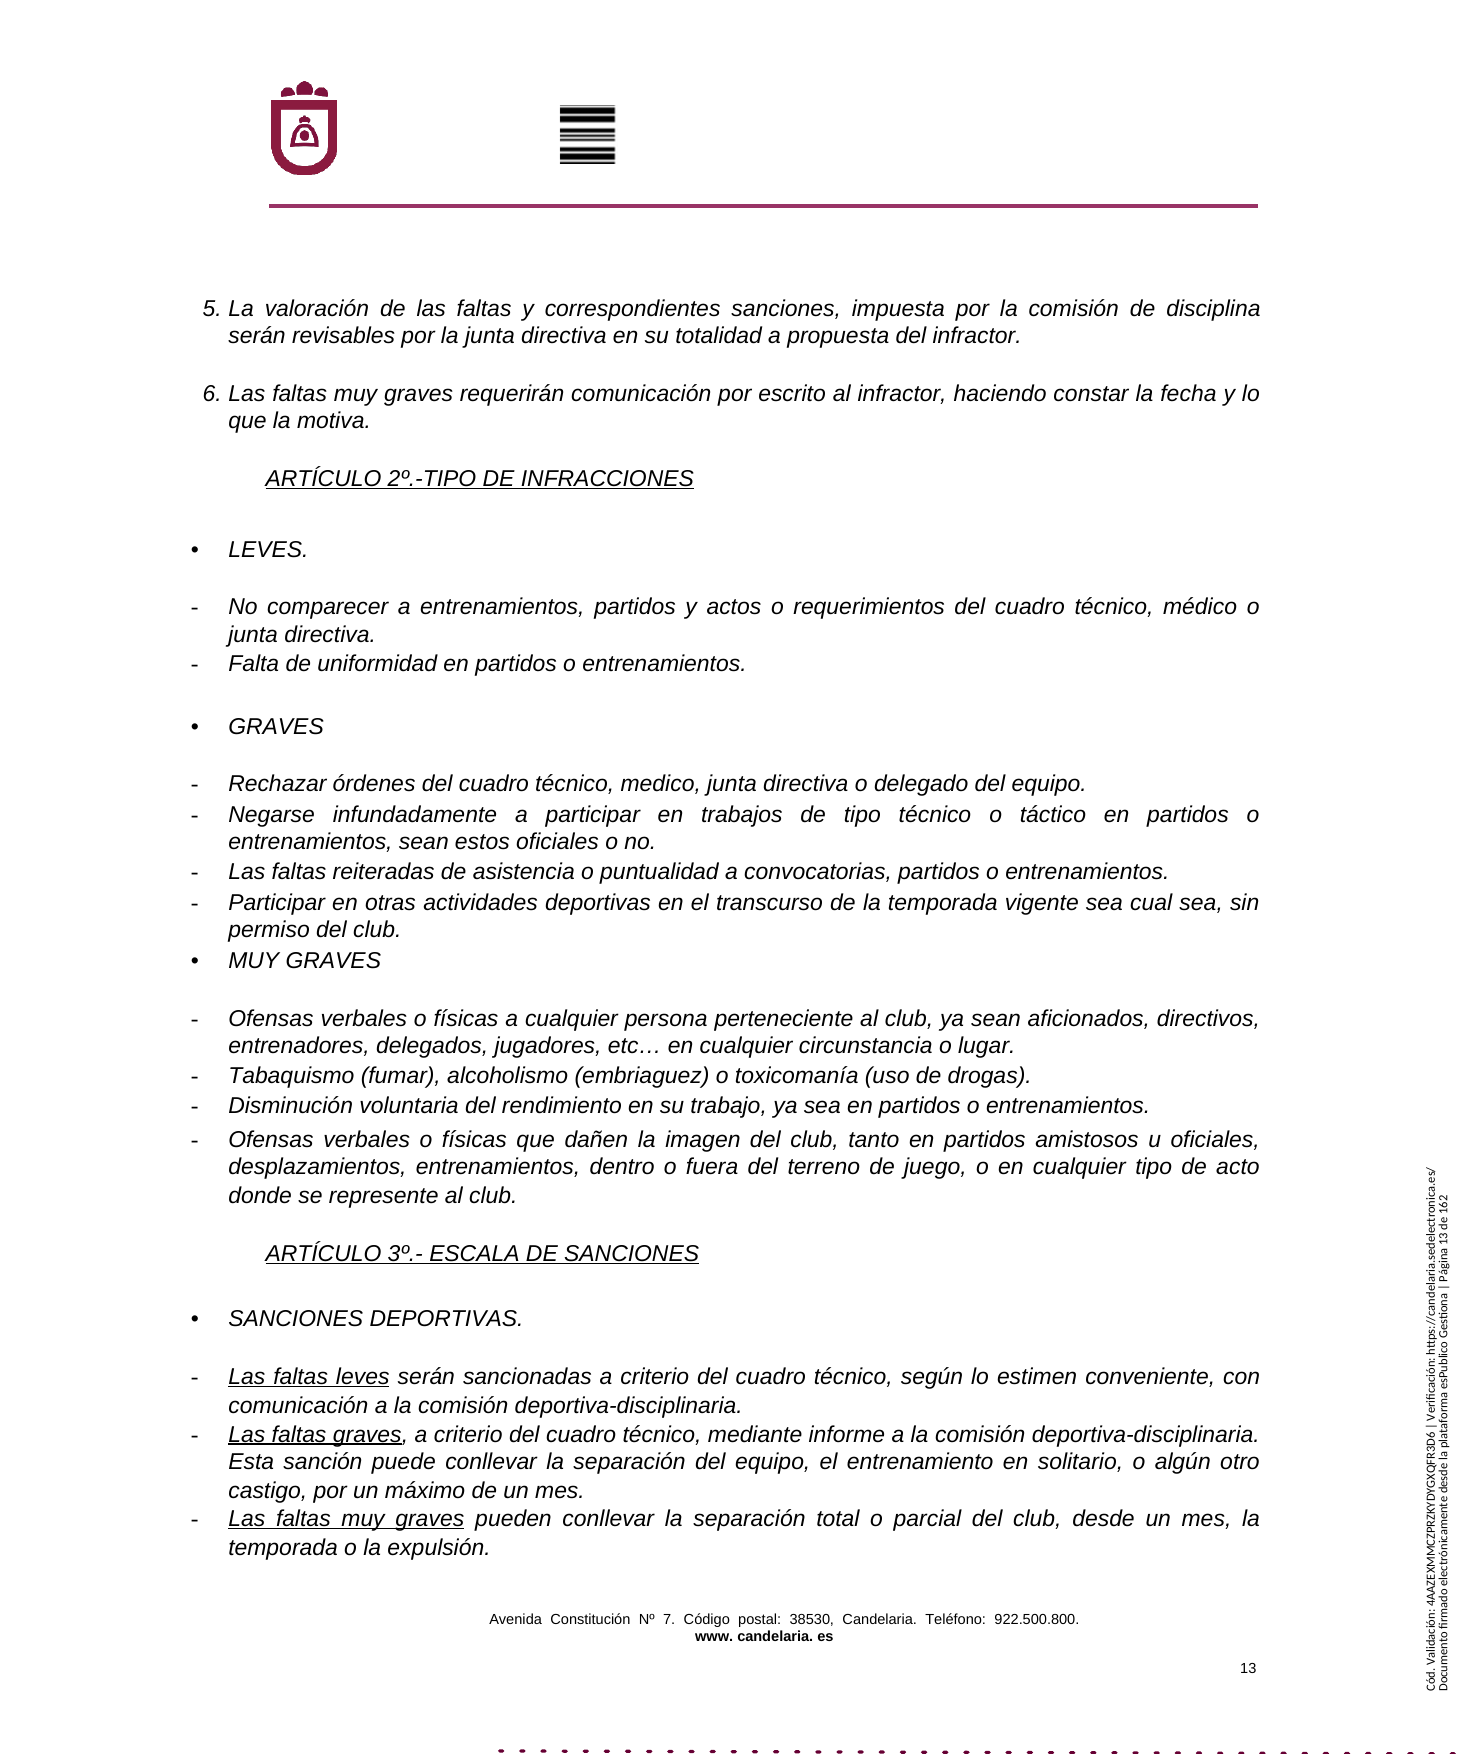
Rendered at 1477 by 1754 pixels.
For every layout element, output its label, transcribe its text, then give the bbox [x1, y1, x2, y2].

list Rechazar órdenes del cuadro técnico, medico, junta directiva o delegado del equipo. [191, 770, 1263, 797]
list LEVES. [191, 536, 1263, 562]
list GRAVES [191, 713, 1263, 739]
list Ofensas verbales o físicas que dañen la imagen del club, tanto en partidos amistosos u oficiales, desplazamientos, entrenamientos, dentro o fuera del terreno de juego, o en cualquier tipo de acto donde se represente al club. [191, 1126, 1263, 1209]
list MUY GRAVES [191, 947, 1263, 974]
text ARTÍCULO 2º.-TIPO DE INFRACCIONES [265, 465, 1274, 491]
list Tabaquismo (fumar), alcoholismo (embriaguez) o toxicomanía (uso de drogas). [191, 1062, 1263, 1088]
list Disminución voluntaria del rendimiento en su trabajo, ya sea en partidos o entrenamientos. [191, 1092, 1263, 1119]
list Las faltas graves, a criterio del cuadro técnico, mediante informe a la comisión deportiva-disciplinaria. Esta sanción puede conllevar la separación del equipo, el entrenamiento en solitario, o algún otro castigo, por un máximo de un mes. [191, 1421, 1263, 1504]
text ARTÍCULO 3º.- ESCALA DE SANCIONES [265, 1240, 1274, 1266]
list Las faltas leves serán sancionadas a criterio del cuadro técnico, según lo estimen conveniente, con comunicación a la comisión deportiva-disciplinaria. [191, 1363, 1263, 1419]
list La valoración de las faltas y correspondientes sanciones, impuesta por la comisión de disciplina serán revisables por la junta directiva en su totalidad a propuesta del infractor. [202, 295, 1263, 349]
list Las faltas muy graves requerirán comunicación por escrito al infractor, haciendo constar la fecha y lo que la motiva. [202, 380, 1263, 434]
list Participar en otras actividades deportivas en el transcurso de la temporada vigente sea cual sea, sin permiso del club. [191, 889, 1263, 942]
list Ofensas verbales o físicas a cualquier persona perteneciente al club, ya sean aficionados, directivos, entrenadores, delegados, jugadores, etc… en cualquier circunstancia o lugar. [191, 1005, 1263, 1058]
list Las faltas reiteradas de asistencia o puntualidad a convocatorias, partidos o entrenamientos. [191, 858, 1263, 884]
list Negarse infundadamente a participar en trabajos de tipo técnico o táctico en partidos o entrenamientos, sean estos oficiales o no. [191, 801, 1263, 854]
list No comparecer a entrenamientos, partidos y actos o requerimientos del cuadro técnico, médico o junta directiva. [191, 593, 1263, 647]
list Las faltas muy graves pueden conllevar la separación total o parcial del club, desde un mes, la temporada o la expulsión. [191, 1505, 1263, 1561]
list Falta de uniformidad en partidos o entrenamientos. [191, 650, 1263, 677]
list SANCIONES DEPORTIVAS. [191, 1303, 1263, 1332]
